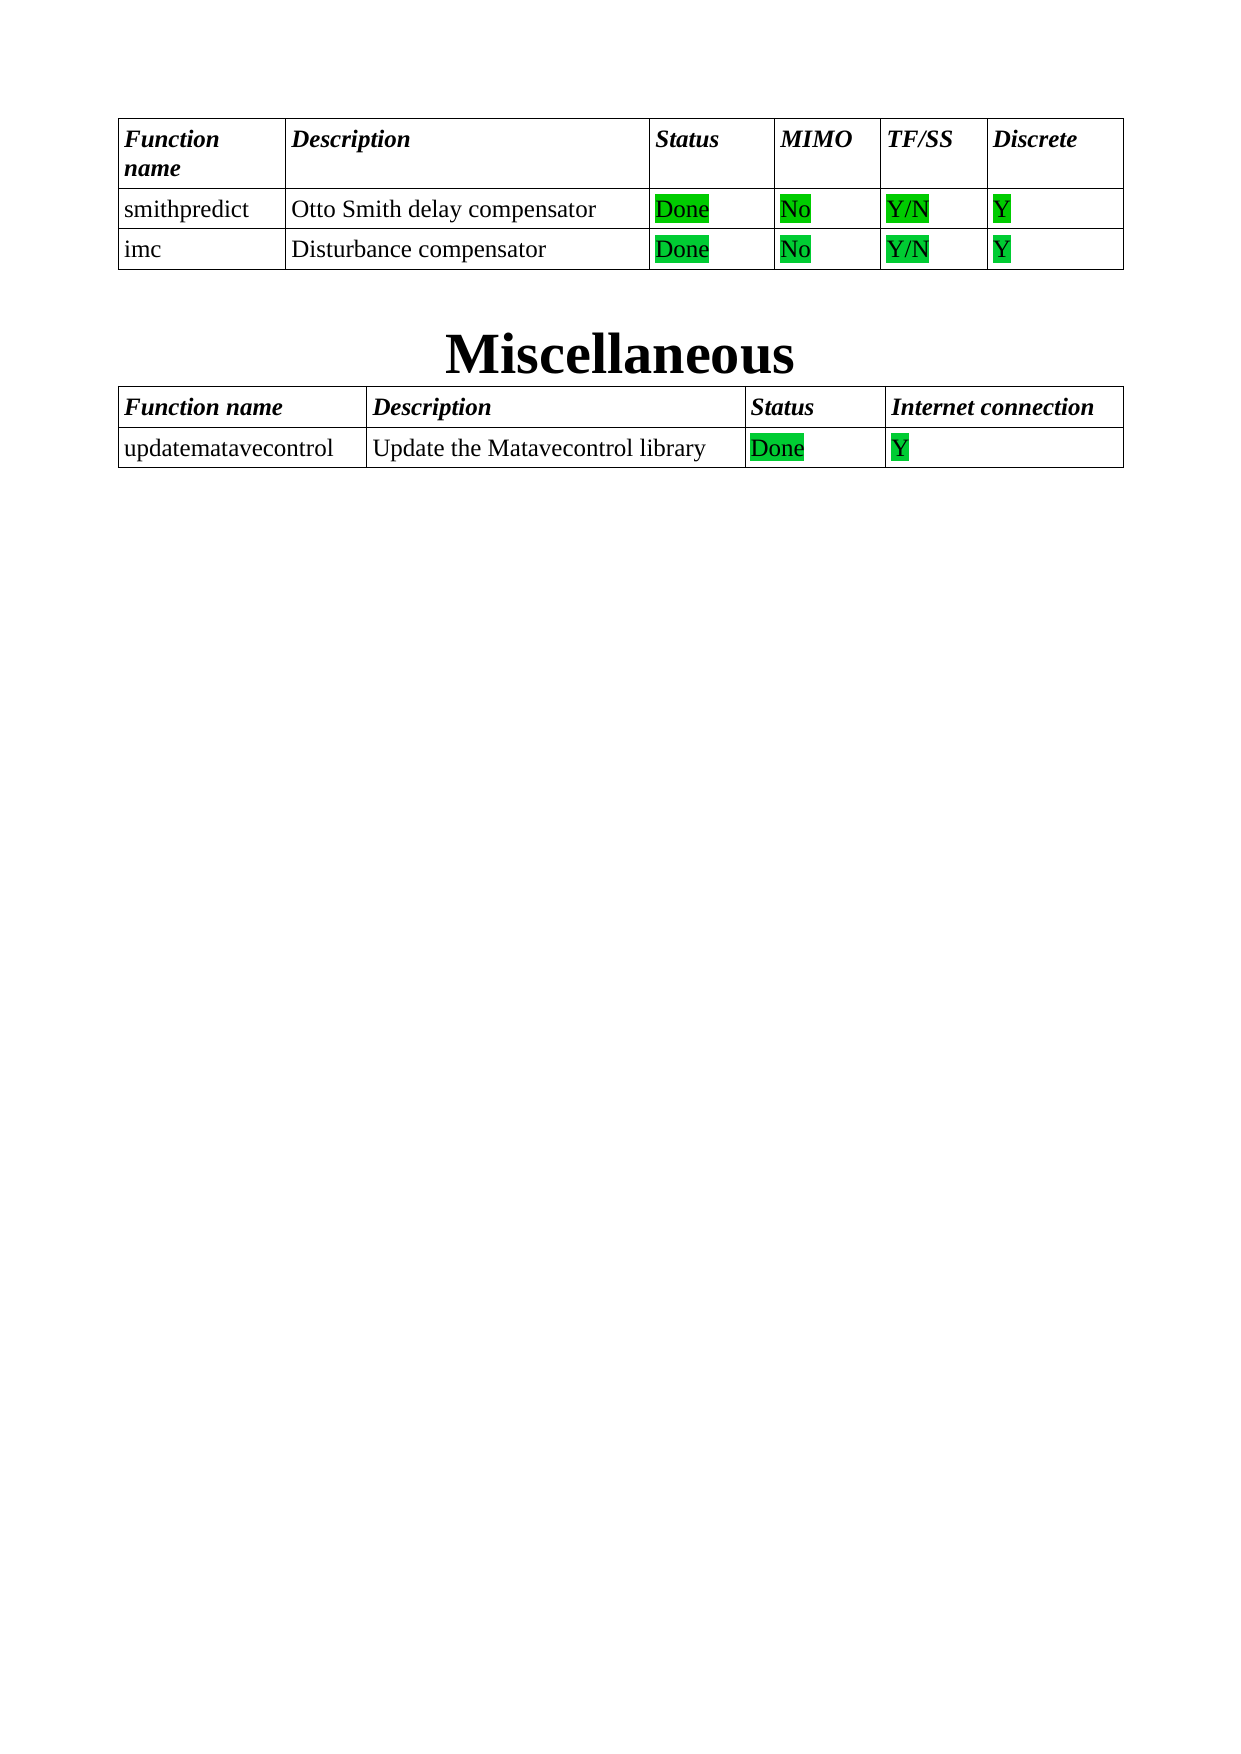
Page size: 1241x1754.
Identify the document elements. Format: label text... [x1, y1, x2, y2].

table_cell Done [650, 229, 774, 269]
table_cell No [775, 189, 880, 228]
table_cell Done [650, 189, 774, 228]
table_header TF/SS [881, 119, 987, 188]
table_cell Y/N [881, 229, 987, 269]
table_cell Y [886, 428, 1123, 467]
table_cell Update the Matavecontrol library [367, 428, 745, 467]
table_header MIMO [775, 119, 880, 188]
table_header Status [650, 119, 774, 188]
table_cell Y/N [881, 189, 987, 228]
table_header Description [286, 119, 649, 188]
table_cell Y [988, 229, 1123, 269]
table_header Internet connection [886, 387, 1123, 426]
table_header Status [746, 387, 885, 426]
table_cell Disturbance compensator [286, 229, 649, 269]
table_cell imc [119, 229, 285, 269]
table_header Function name [119, 387, 366, 426]
table_cell No [775, 229, 880, 269]
subtitle Miscellaneous [118, 319, 1122, 386]
table_header Function name [119, 119, 285, 188]
table_cell Y [988, 189, 1123, 228]
table_cell Done [746, 428, 885, 467]
table_header Discrete [988, 119, 1123, 188]
table_cell smithpredict [119, 189, 285, 228]
table_cell updatematavecontrol [119, 428, 366, 467]
table_cell Otto Smith delay compensator [286, 189, 649, 228]
table_header Description [367, 387, 745, 426]
